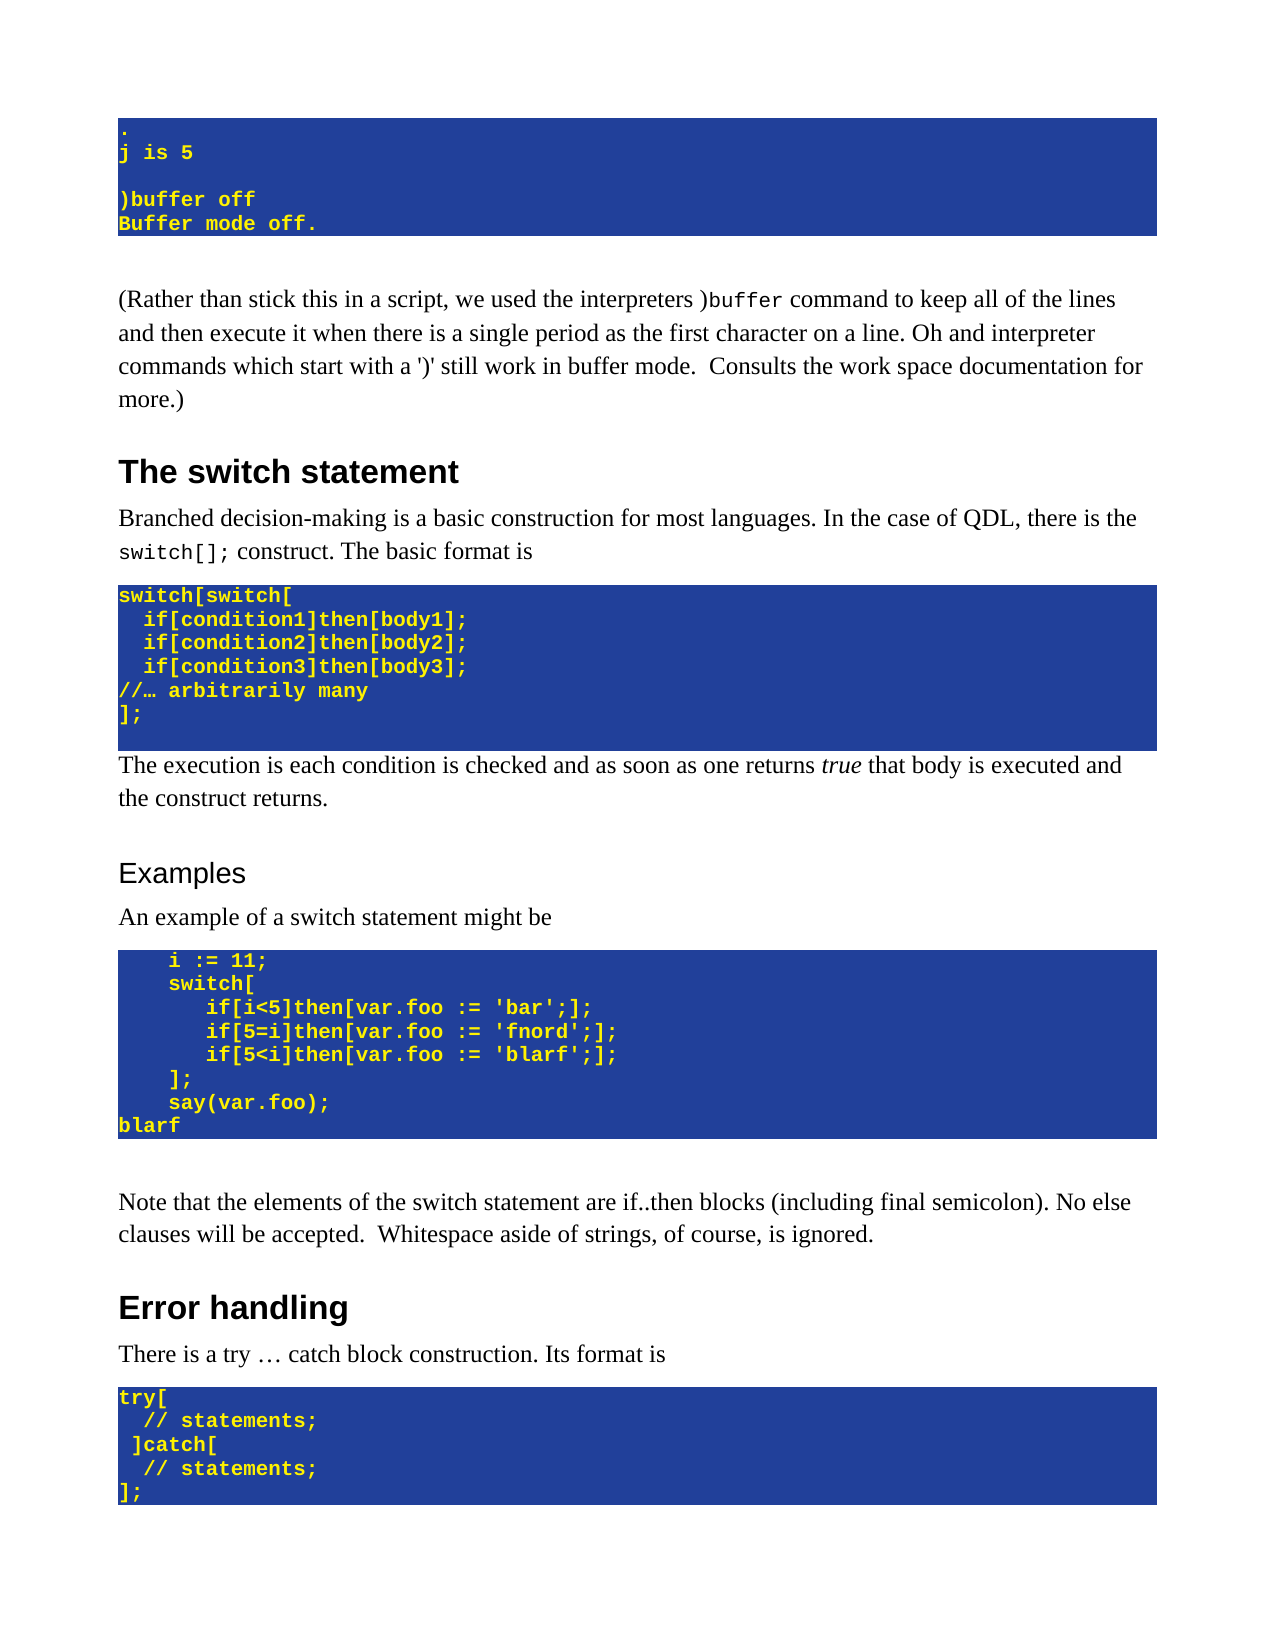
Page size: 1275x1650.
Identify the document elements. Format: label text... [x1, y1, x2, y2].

text if[condition2]then[body2]; [118, 632, 1157, 656]
text try[ [118, 1387, 1157, 1410]
text switch[ [118, 973, 1157, 997]
text Note that the elements of the switch statement are if..then blocks (including final semicolon). No else clauses will be accepted. Whitespace aside of strings, of course, is ignored. [118, 1187, 1157, 1248]
text i := 11; [118, 950, 1157, 973]
text An example of a switch statement might be [118, 902, 1157, 931]
text switch[switch[ [118, 585, 1157, 609]
text There is a try … catch block construction. Its format is [118, 1339, 1157, 1368]
text )buffer off [118, 189, 1157, 213]
text //… arbitrarily many [118, 679, 1157, 703]
text ]; [118, 703, 1157, 727]
subtitle Examples [118, 856, 1157, 890]
text Buffer mode off. [118, 213, 1157, 236]
text if[condition1]then[body1]; [118, 609, 1157, 632]
subtitle Error handling [118, 1288, 1157, 1327]
text // statements; [118, 1410, 1157, 1434]
subtitle The switch statement [118, 452, 1157, 491]
text ]catch[ [118, 1434, 1157, 1458]
text if[condition3]then[body3]; [118, 656, 1157, 679]
text j is 5 [118, 142, 1157, 165]
text if[i<5]then[var.foo := 'bar';]; [118, 997, 1157, 1021]
text (Rather than stick this in a script, we used the interpreters )buffer command to keep all of the lines and then execute it when there is a single period as the first character on a line. Oh and interpreter commands which start with a ')' still work in buffer mode. Consults the work space documentation for more.) [118, 284, 1157, 413]
text Branched decision-making is a basic construction for most languages. In the case of QDL, there is the switch[]; construct. The basic format is [118, 503, 1157, 566]
text The execution is each condition is checked and as soon as one returns true that body is executed and the construct returns. [118, 751, 1157, 812]
text if[5<i]then[var.foo := 'blarf';]; [118, 1044, 1157, 1068]
text say(var.foo); [118, 1092, 1157, 1115]
text if[5=i]then[var.foo := 'fnord';]; [118, 1021, 1157, 1044]
text // statements; [118, 1458, 1157, 1481]
text ]; [118, 1481, 1157, 1505]
text ]; [118, 1068, 1157, 1092]
text . [118, 118, 1157, 142]
text blarf [118, 1115, 1157, 1139]
